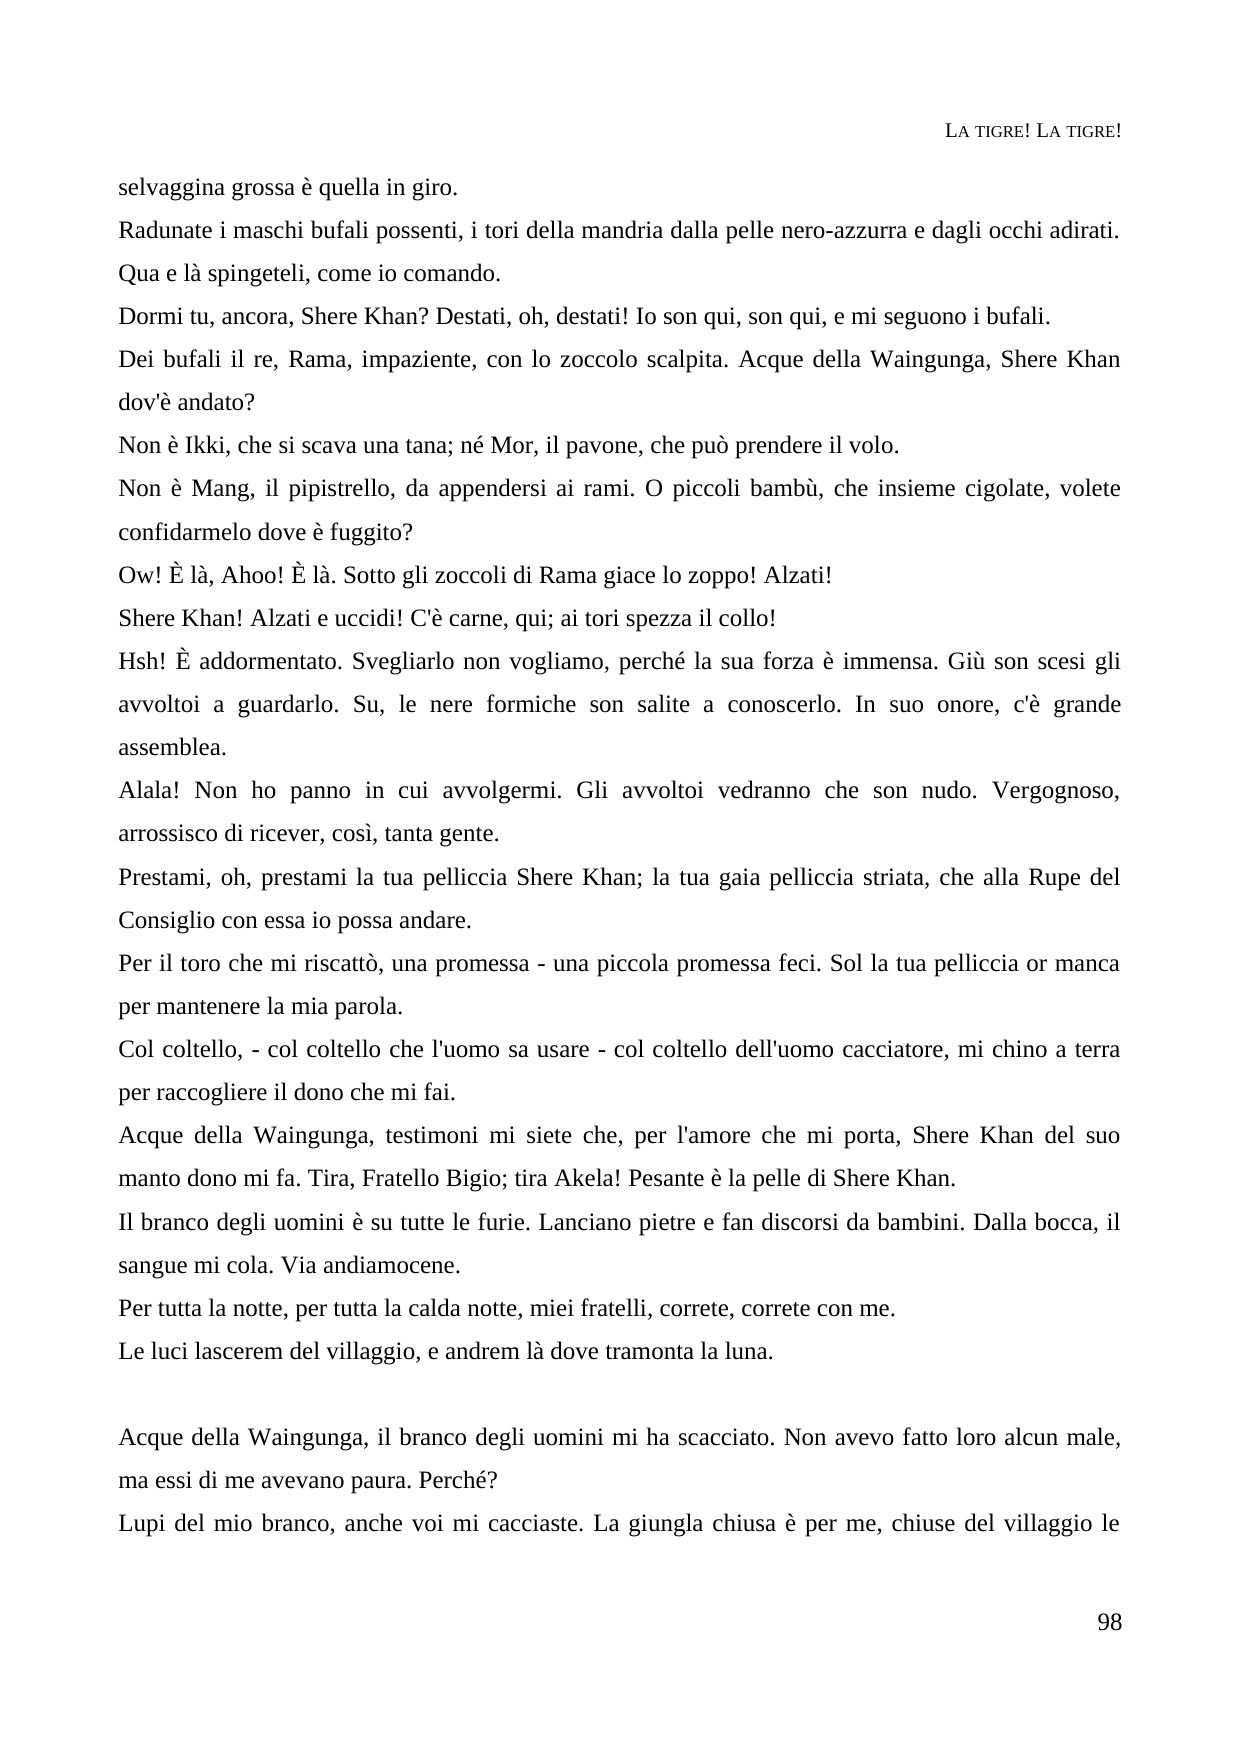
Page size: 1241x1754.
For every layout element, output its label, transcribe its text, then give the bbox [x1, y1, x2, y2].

text Shere Khan! Alzati e uccidi! C'è carne, qui; ai tori spezza il collo! [118, 603, 1122, 632]
text Alala! Non ho panno in cui avvolgermi. Gli avvoltoi vedranno che son nudo. Vergognoso, arrossisco di ricever, così, tanta gente. [118, 775, 1122, 847]
text Per tutta la notte, per tutta la calda notte, miei fratelli, correte, correte con me. [118, 1293, 1122, 1322]
text Il branco degli uomini è su tutte le furie. Lanciano pietre e fan discorsi da bambini. Dalla bocca, il sangue mi cola. Via andiamocene. [118, 1207, 1122, 1278]
text Prestami, oh, prestami la tua pelliccia Shere Khan; la tua gaia pelliccia striata, che alla Rupe del Consiglio con essa io possa andare. [118, 862, 1122, 933]
text Dei bufali il re, Rama, impaziente, con lo zoccolo scalpita. Acque della Waingunga, Shere Khan dov'è andato? [118, 344, 1122, 416]
text Dormi tu, ancora, Shere Khan? Destati, oh, destati! Io son qui, son qui, e mi seguono i bufali. [118, 301, 1122, 330]
text Le luci lascerem del villaggio, e andrem là dove tramonta la luna. [118, 1336, 1122, 1365]
text Lupi del mio branco, anche voi mi cacciaste. La giungla chiusa è per me, chiuse del villaggio le [118, 1508, 1122, 1537]
text Hsh! È addormentato. Svegliarlo non vogliamo, perché la sua forza è immensa. Giù son scesi gli avvoltoi a guardarlo. Su, le nere formiche son salite a conoscerlo. In suo onore, c'è grande assemblea. [118, 646, 1122, 761]
text Non è Ikki, che si scava una tana; né Mor, il pavone, che può prendere il volo. [118, 430, 1122, 459]
text Col coltello, - col coltello che l'uomo sa usare - col coltello dell'uomo cacciatore, mi chino a terra per raccogliere il dono che mi fai. [118, 1034, 1122, 1106]
text Non è Mang, il pipistrello, da appendersi ai rami. O piccoli bambù, che insieme cigolate, volete confidarmelo dove è fuggito? [118, 473, 1122, 545]
text Acque della Waingunga, il branco degli uomini mi ha scacciato. Non avevo fatto loro alcun male, ma essi di me avevano paura. Perché? [118, 1422, 1122, 1494]
text Radunate i maschi bufali possenti, i tori della mandria dalla pelle nero-azzurra e dagli occhi adirati. Qua e là spingeteli, come io comando. [118, 215, 1122, 287]
text selvaggina grossa è quella in giro. [118, 172, 1122, 200]
text Ow! È là, Ahoo! È là. Sotto gli zoccoli di Rama giace lo zoppo! Alzati! [118, 560, 1122, 588]
text Per il toro che mi riscattò, una promessa - una piccola promessa feci. Sol la tua pelliccia or manca per mantenere la mia parola. [118, 948, 1122, 1020]
text Acque della Waingunga, testimoni mi siete che, per l'amore che mi porta, Shere Khan del suo manto dono mi fa. Tira, Fratello Bigio; tira Akela! Pesante è la pelle di Shere Khan. [118, 1120, 1122, 1192]
